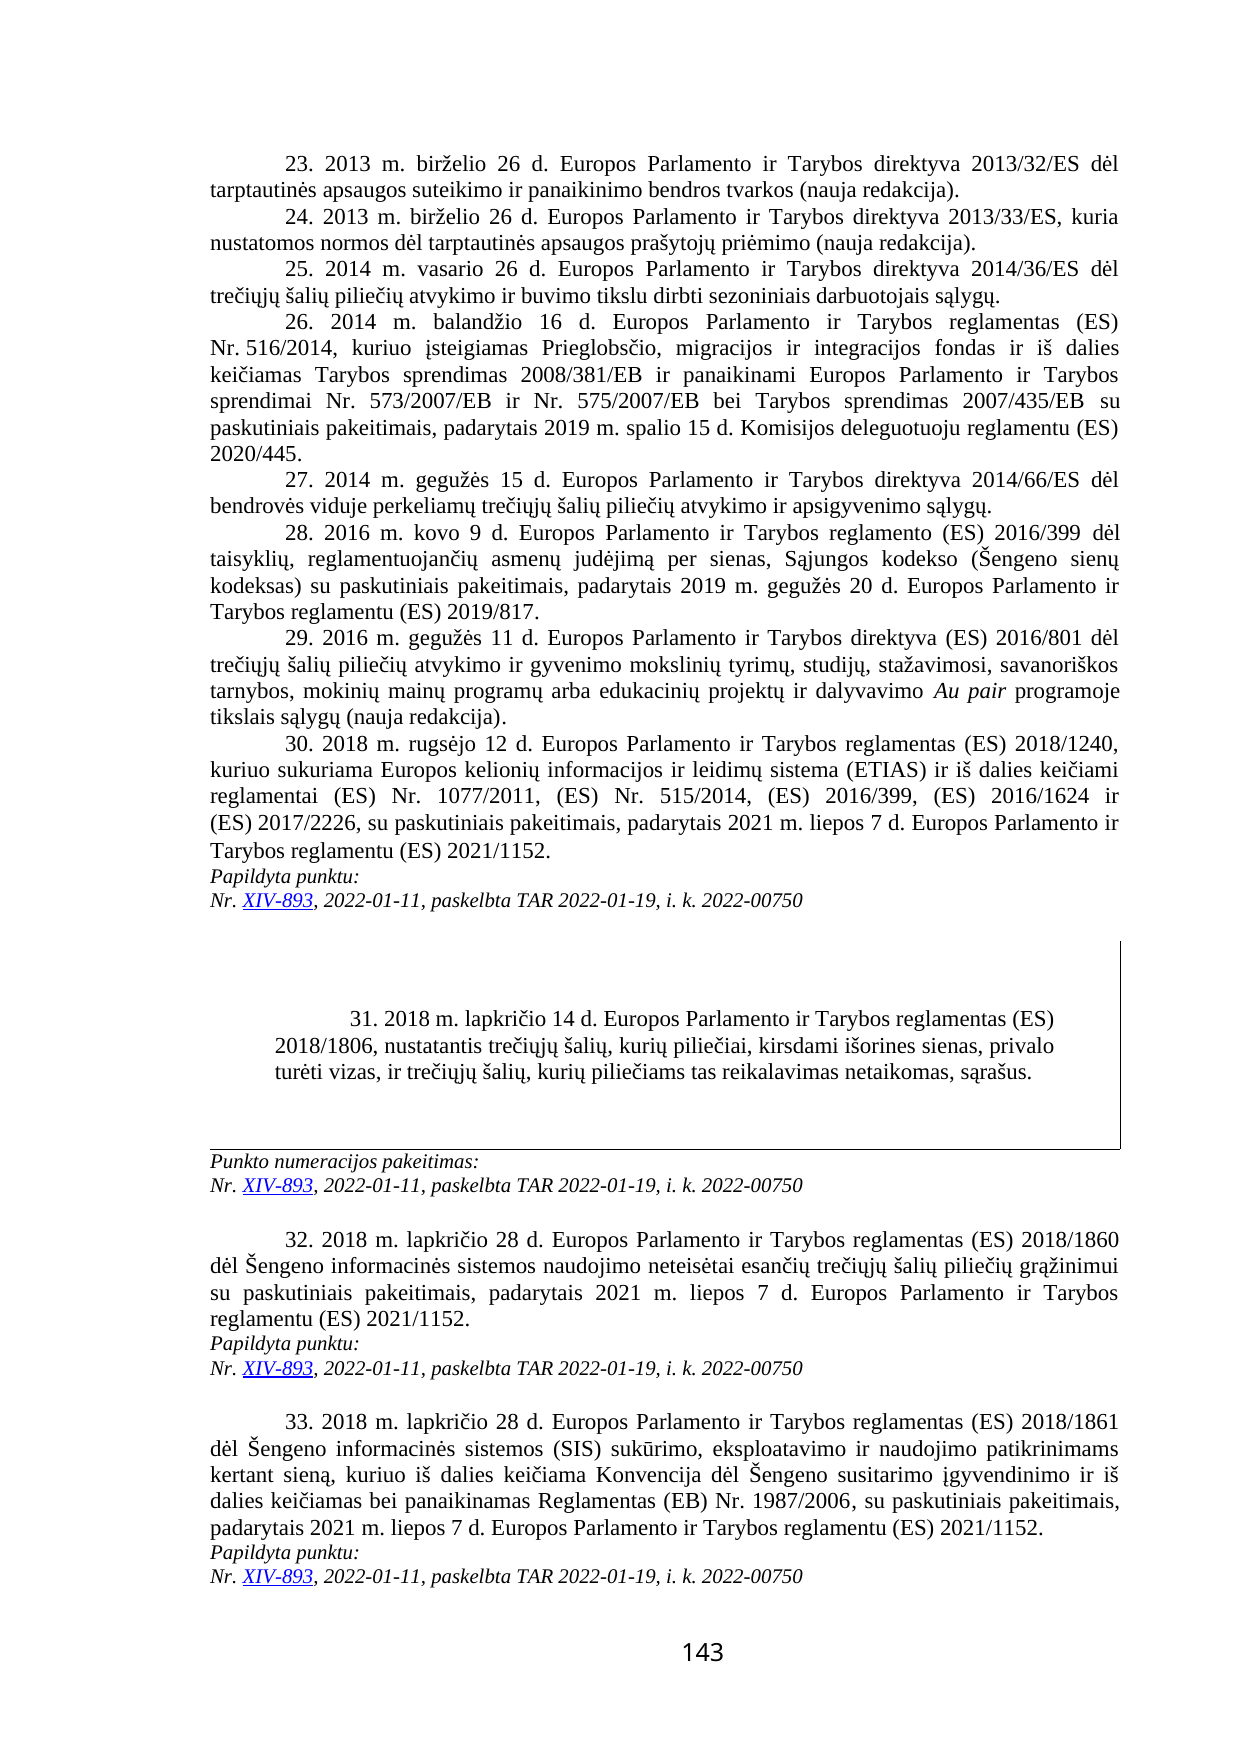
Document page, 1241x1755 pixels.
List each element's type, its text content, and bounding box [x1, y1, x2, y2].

text 24. 2013 m. birželio 26 d. Europos Parlamento ir Tarybos direktyva 2013/33/ES, kuria nustatomos normos dėl tarptautinės apsaugos prašytojų priėmimo (nauja redakcija). [210, 203, 1120, 255]
text Papildyta punktu: [210, 1540, 1120, 1564]
text 28. 2016 m. kovo 9 d. Europos Parlamento ir Tarybos reglamento (ES) 2016/399 dėl taisyklių, reglamentuojančių asmenų judėjimą per sienas, Sąjungos kodekso (Šengeno sienų kodeksas) su paskutiniais pakeitimais, padarytais 2019 m. gegužės 20 d. Europos Parlamento ir Tarybos reglamentu (ES) 2019/817. [210, 519, 1120, 624]
text 23. 2013 m. birželio 26 d. Europos Parlamento ir Tarybos direktyva 2013/32/ES dėl tarptautinės apsaugos suteikimo ir panaikinimo bendros tvarkos (nauja redakcija). [210, 150, 1120, 203]
text 26. 2014 m. balandžio 16 d. Europos Parlamento ir Tarybos reglamentas (ES) Nr. 516/2014, kuriuo įsteigiamas Prieglobsčio, migracijos ir integracijos fondas ir iš dalies keičiamas Tarybos sprendimas 2008/381/EB ir panaikinami Europos Parlamento ir Tarybos sprendimai Nr. 573/2007/EB ir Nr. 575/2007/EB bei Tarybos sprendimas 2007/435/EB su paskutiniais pakeitimais, padarytais 2019 m. spalio 15 d. Komisijos deleguotuoju reglamentu (ES) 2020/445. [210, 308, 1120, 466]
text 33. 2018 m. lapkričio 28 d. Europos Parlamento ir Tarybos reglamentas (ES) 2018/1861 dėl Šengeno informacinės sistemos (SIS) sukūrimo, eksploatavimo ir naudojimo patikrinimams kertant sieną, kuriuo iš dalies keičiama Konvencija dėl Šengeno susitarimo įgyvendinimo ir iš dalies keičiamas bei panaikinamas Reglamentas (EB) Nr. 1987/2006, su paskutiniais pakeitimais, padarytais 2021 m. liepos 7 d. Europos Parlamento ir Tarybos reglamentu (ES) 2021/1152. [210, 1408, 1120, 1540]
text Nr. XIV-893, 2022-01-11, paskelbta TAR 2022-01-19, i. k. 2022-00750 [210, 1173, 1120, 1197]
text Nr. XIV-893, 2022-01-11, paskelbta TAR 2022-01-19, i. k. 2022-00750 [210, 888, 1120, 912]
text Papildyta punktu: [210, 1331, 1120, 1355]
text Nr. XIV-893, 2022-01-11, paskelbta TAR 2022-01-19, i. k. 2022-00750 [210, 1355, 1120, 1379]
text 30. 2018 m. rugsėjo 12 d. Europos Parlamento ir Tarybos reglamentas (ES) 2018/1240, kuriuo sukuriama Europos kelionių informacijos ir leidimų sistema (ETIAS) ir iš dalies keičiami reglamentai (ES) Nr. 1077/2011, (ES) Nr. 515/2014, (ES) 2016/399, (ES) 2016/1624 ir (ES) 2017/2226, su paskutiniais pakeitimais, padarytais 2021 m. liepos 7 d. Europos Parlamento ir Tarybos reglamentu (ES) 2021/1152. [210, 730, 1120, 864]
text 32. 2018 m. lapkričio 28 d. Europos Parlamento ir Tarybos reglamentas (ES) 2018/1860 dėl Šengeno informacinės sistemos naudojimo neteisėtai esančių trečiųjų šalių piliečių grąžinimui su paskutiniais pakeitimais, padarytais 2021 m. liepos 7 d. Europos Parlamento ir Tarybos reglamentu (ES) 2021/1152. [210, 1226, 1120, 1331]
text 29. 2016 m. gegužės 11 d. Europos Parlamento ir Tarybos direktyva (ES) 2016/801 dėl trečiųjų šalių piliečių atvykimo ir gyvenimo mokslinių tyrimų, studijų, stažavimosi, savanoriškos tarnybos, mokinių mainų programų arba edukacinių projektų ir dalyvavimo Au pair programoje tikslais sąlygų (nauja redakcija). [210, 624, 1120, 730]
text 25. 2014 m. vasario 26 d. Europos Parlamento ir Tarybos direktyva 2014/36/ES dėl trečiųjų šalių piliečių atvykimo ir buvimo tikslu dirbti sezoniniais darbuotojais sąlygų. [210, 255, 1120, 308]
text 27. 2014 m. gegužės 15 d. Europos Parlamento ir Tarybos direktyva 2014/66/ES dėl bendrovės viduje perkeliamų trečiųjų šalių piliečių atvykimo ir apsigyvenimo sąlygų. [210, 466, 1120, 519]
text 31. 2018 m. lapkričio 14 d. Europos Parlamento ir Tarybos reglamentas (ES) 2018/1806, nustatantis trečiųjų šalių, kurių piliečiai, kirsdami išorines sienas, privalo turėti vizas, ir trečiųjų šalių, kurių piliečiams tas reikalavimas netaikomas, sąrašus. [210, 941, 1120, 1149]
text Punkto numeracijos pakeitimas: [210, 1149, 1120, 1173]
text Nr. XIV-893, 2022-01-11, paskelbta TAR 2022-01-19, i. k. 2022-00750 [210, 1564, 1120, 1588]
text Papildyta punktu: [210, 864, 1120, 888]
